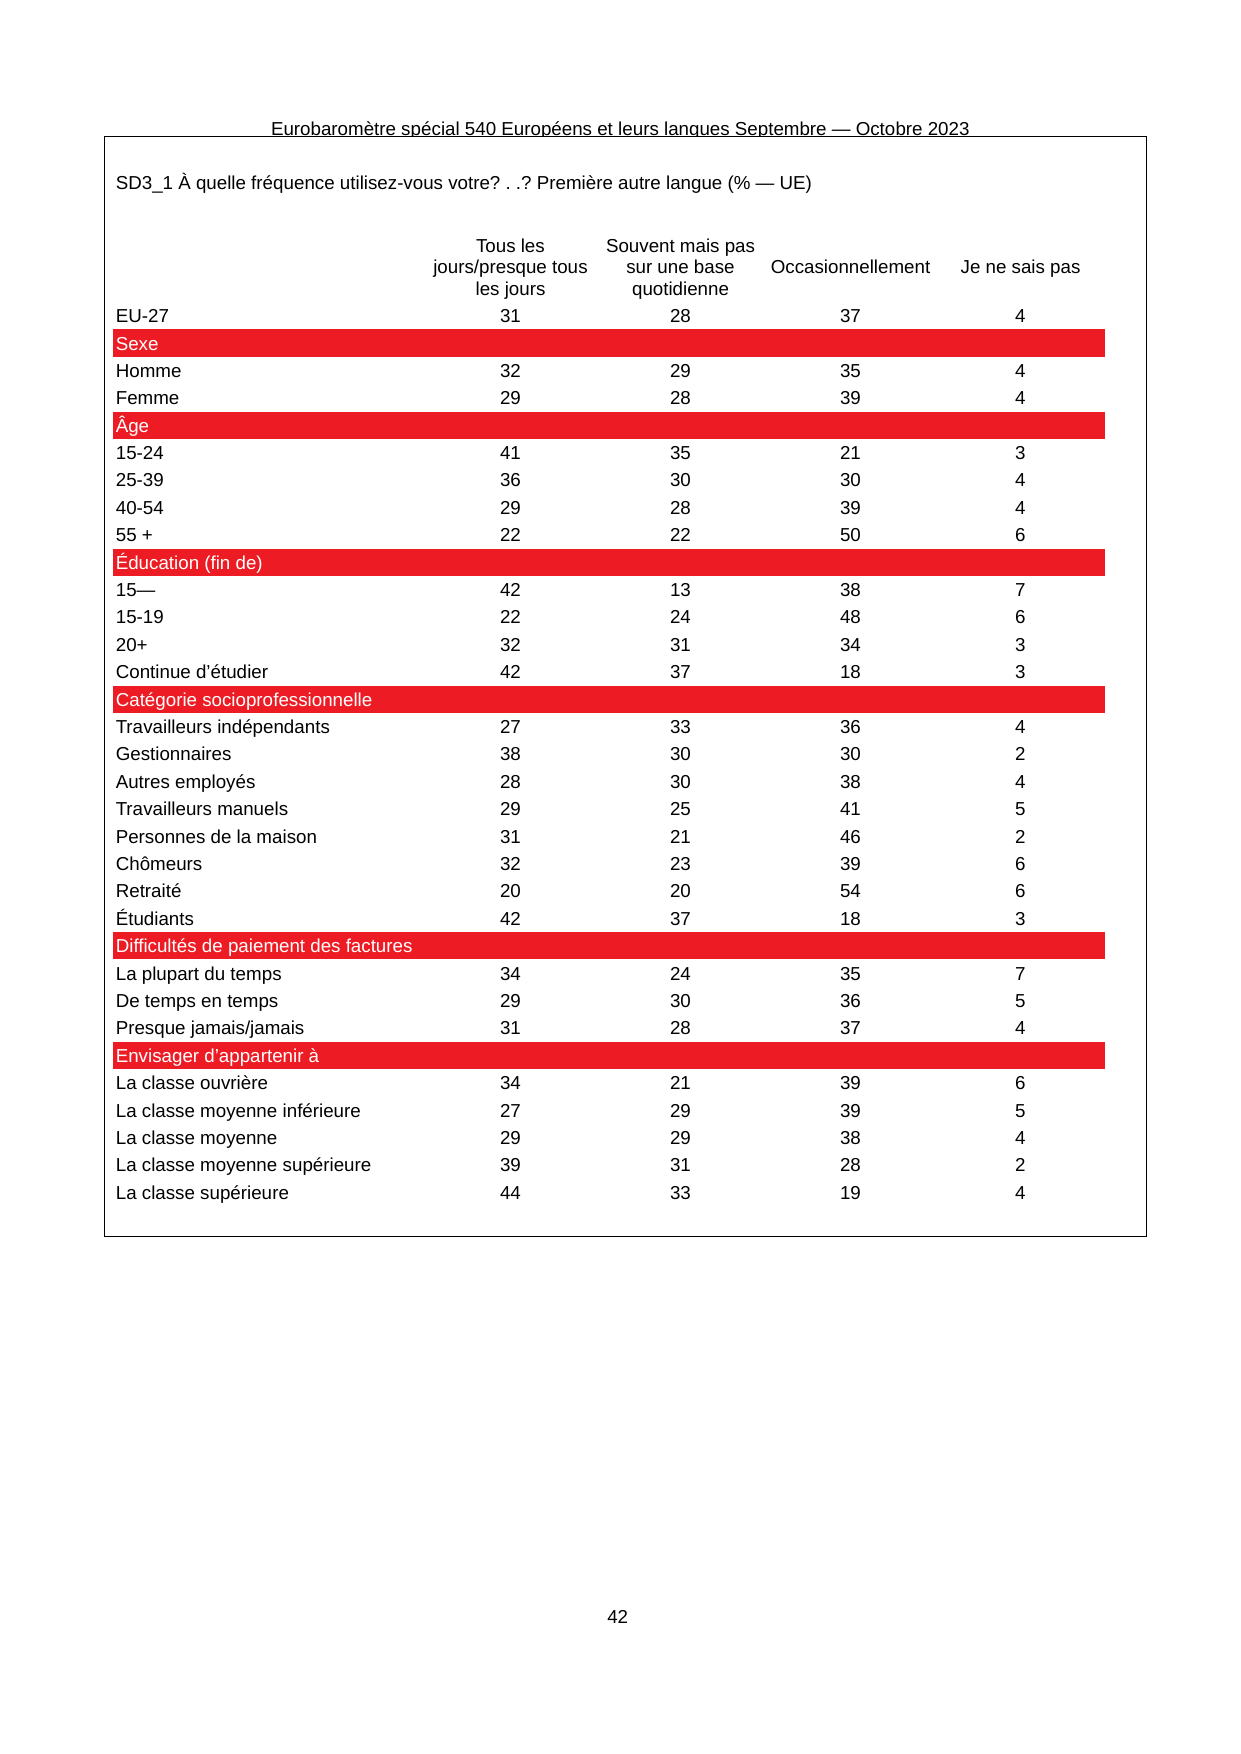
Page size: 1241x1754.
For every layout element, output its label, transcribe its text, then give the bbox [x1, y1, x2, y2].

table_cell [425, 549, 595, 576]
table_cell [595, 1042, 765, 1069]
table_cell [935, 199, 1105, 231]
table_cell Travailleurs indépendants [113, 713, 425, 740]
table_cell 3 [935, 658, 1105, 686]
table_cell 33 [595, 713, 765, 740]
table_cell 24 [595, 960, 765, 987]
table_cell 28 [595, 302, 765, 329]
table_cell 21 [765, 439, 935, 466]
table_cell 34 [765, 631, 935, 658]
table_cell Femme [113, 384, 425, 412]
table_cell [935, 412, 1105, 439]
table_cell [935, 329, 1105, 357]
table_cell 38 [765, 768, 935, 795]
table_cell 6 [935, 521, 1105, 548]
table_cell 6 [935, 850, 1105, 877]
table_cell Retraité [113, 877, 425, 905]
table_cell 39 [765, 1096, 935, 1124]
table_cell 54 [765, 877, 935, 905]
table_cell 4 [935, 1014, 1105, 1042]
table_cell Envisager d’appartenir à [113, 1042, 425, 1069]
table_cell 42 [425, 576, 595, 603]
table_cell 29 [595, 1124, 765, 1151]
table_cell [595, 932, 765, 959]
table_cell La classe ouvrière [113, 1069, 425, 1096]
table_header SD3_1 À quelle fréquence utilisez-vous votre? . .? Première autre langue (% — UE) [113, 167, 1105, 199]
table_cell [765, 412, 935, 439]
table_cell [425, 686, 595, 713]
table_cell Travailleurs manuels [113, 795, 425, 822]
table_cell Personnes de la maison [113, 823, 425, 850]
table_cell 22 [425, 521, 595, 548]
table_cell 4 [935, 494, 1105, 521]
table_cell Je ne sais pas [935, 231, 1105, 302]
table_cell 4 [935, 466, 1105, 494]
table_cell 35 [765, 960, 935, 987]
table_cell Sexe [113, 329, 425, 357]
table_cell 31 [595, 1151, 765, 1179]
table_cell 55 + [113, 521, 425, 548]
table_cell 22 [425, 603, 595, 631]
table_cell La classe moyenne inférieure [113, 1096, 425, 1124]
table_cell 27 [425, 713, 595, 740]
table_cell 39 [765, 384, 935, 412]
table_cell 4 [935, 1179, 1105, 1206]
table_cell 3 [935, 631, 1105, 658]
table_cell 28 [425, 768, 595, 795]
table_cell 44 [425, 1179, 595, 1206]
table_cell La classe moyenne supérieure [113, 1151, 425, 1179]
table_cell 31 [595, 631, 765, 658]
table_cell 29 [425, 384, 595, 412]
table_cell 39 [765, 850, 935, 877]
table_cell 5 [935, 1096, 1105, 1124]
table_cell [765, 199, 935, 231]
table_cell 32 [425, 357, 595, 384]
table_cell [425, 199, 595, 231]
table_cell 38 [425, 740, 595, 768]
table_cell Tous les jours/presque tous les jours [425, 231, 595, 302]
table_cell 5 [935, 987, 1105, 1014]
table_cell 13 [595, 576, 765, 603]
table_cell La classe supérieure [113, 1179, 425, 1206]
table_cell 4 [935, 768, 1105, 795]
table_cell Presque jamais/jamais [113, 1014, 425, 1042]
table_cell 33 [595, 1179, 765, 1206]
table_cell 27 [425, 1096, 595, 1124]
table_cell 40-54 [113, 494, 425, 521]
table_cell [595, 329, 765, 357]
table_cell 37 [595, 658, 765, 686]
table_cell 37 [595, 905, 765, 932]
table_cell 19 [765, 1179, 935, 1206]
table_cell 28 [595, 494, 765, 521]
table_cell 30 [595, 987, 765, 1014]
table_cell 39 [765, 1069, 935, 1096]
table_cell 30 [595, 768, 765, 795]
table_cell Autres employés [113, 768, 425, 795]
table_cell 39 [765, 494, 935, 521]
table_cell [425, 412, 595, 439]
table_cell 48 [765, 603, 935, 631]
table_cell 30 [595, 740, 765, 768]
table_cell [425, 1042, 595, 1069]
table_cell 30 [595, 466, 765, 494]
table_cell [425, 932, 595, 959]
table_cell 7 [935, 576, 1105, 603]
table_cell [765, 686, 935, 713]
table_cell 2 [935, 1151, 1105, 1179]
table_cell 6 [935, 603, 1105, 631]
table_cell 41 [765, 795, 935, 822]
table_cell 28 [765, 1151, 935, 1179]
table_cell 29 [425, 987, 595, 1014]
table_cell Étudiants [113, 905, 425, 932]
table_cell [765, 329, 935, 357]
table_cell 36 [765, 987, 935, 1014]
table_cell 42 [425, 905, 595, 932]
table_cell 34 [425, 1069, 595, 1096]
table_cell 20 [425, 877, 595, 905]
table_cell 38 [765, 1124, 935, 1151]
table_cell De temps en temps [113, 987, 425, 1014]
table_cell 29 [425, 494, 595, 521]
table_cell 4 [935, 384, 1105, 412]
table_cell 29 [595, 357, 765, 384]
table_cell 21 [595, 823, 765, 850]
table_cell Homme [113, 357, 425, 384]
table_cell 30 [765, 740, 935, 768]
table_cell 34 [425, 960, 595, 987]
table_cell 46 [765, 823, 935, 850]
table_cell 42 [425, 658, 595, 686]
table_cell [765, 549, 935, 576]
table_cell [595, 686, 765, 713]
table_cell 36 [765, 713, 935, 740]
table_cell 31 [425, 302, 595, 329]
table_cell Éducation (fin de) [113, 549, 425, 576]
table_cell 41 [425, 439, 595, 466]
table_cell 23 [595, 850, 765, 877]
table_cell 4 [935, 302, 1105, 329]
table_cell [113, 199, 425, 231]
table_cell [935, 932, 1105, 959]
table_cell 29 [425, 1124, 595, 1151]
table_cell 15-24 [113, 439, 425, 466]
table_cell [113, 231, 425, 302]
table_cell [935, 686, 1105, 713]
table_cell Souvent mais pas sur une base quotidienne [595, 231, 765, 302]
table_cell EU-27 [113, 302, 425, 329]
table_cell La classe moyenne [113, 1124, 425, 1151]
table_cell 3 [935, 439, 1105, 466]
table_cell 30 [765, 466, 935, 494]
table_cell Catégorie socioprofessionnelle [113, 686, 425, 713]
table_cell 4 [935, 357, 1105, 384]
table_cell 15-19 [113, 603, 425, 631]
table_cell Continue d’étudier [113, 658, 425, 686]
table_cell Gestionnaires [113, 740, 425, 768]
table_cell 24 [595, 603, 765, 631]
table_cell Difficultés de paiement des factures [113, 932, 425, 959]
table_cell [935, 549, 1105, 576]
table_cell 18 [765, 905, 935, 932]
table_cell 31 [425, 1014, 595, 1042]
table_cell 4 [935, 713, 1105, 740]
table_cell 28 [595, 1014, 765, 1042]
table_cell 28 [595, 384, 765, 412]
table_cell 5 [935, 795, 1105, 822]
table_cell [595, 199, 765, 231]
table_cell 21 [595, 1069, 765, 1096]
table_cell 22 [595, 521, 765, 548]
table_cell 7 [935, 960, 1105, 987]
table_cell 2 [935, 740, 1105, 768]
table_cell 35 [765, 357, 935, 384]
table_cell 2 [935, 823, 1105, 850]
table_cell 35 [595, 439, 765, 466]
table_cell 29 [425, 795, 595, 822]
table_cell [935, 1042, 1105, 1069]
table_cell La plupart du temps [113, 960, 425, 987]
table_cell 29 [595, 1096, 765, 1124]
table_cell Occasionnellement [765, 231, 935, 302]
table_cell 15— [113, 576, 425, 603]
table_cell 6 [935, 877, 1105, 905]
table_cell 3 [935, 905, 1105, 932]
table_cell [765, 932, 935, 959]
table_cell 38 [765, 576, 935, 603]
table_cell 36 [425, 466, 595, 494]
table_cell [595, 549, 765, 576]
table_cell 50 [765, 521, 935, 548]
table_cell 20 [595, 877, 765, 905]
table_cell 6 [935, 1069, 1105, 1096]
table_cell 25 [595, 795, 765, 822]
table_cell 32 [425, 850, 595, 877]
table_cell 31 [425, 823, 595, 850]
table_cell 25-39 [113, 466, 425, 494]
table_cell [595, 412, 765, 439]
table_cell 18 [765, 658, 935, 686]
table_cell 20+ [113, 631, 425, 658]
table_cell [765, 1042, 935, 1069]
table_cell 4 [935, 1124, 1105, 1151]
table_cell Chômeurs [113, 850, 425, 877]
table_cell Âge [113, 412, 425, 439]
table_cell 32 [425, 631, 595, 658]
table_cell 39 [425, 1151, 595, 1179]
table_cell 37 [765, 1014, 935, 1042]
table_cell 37 [765, 302, 935, 329]
table_cell [425, 329, 595, 357]
